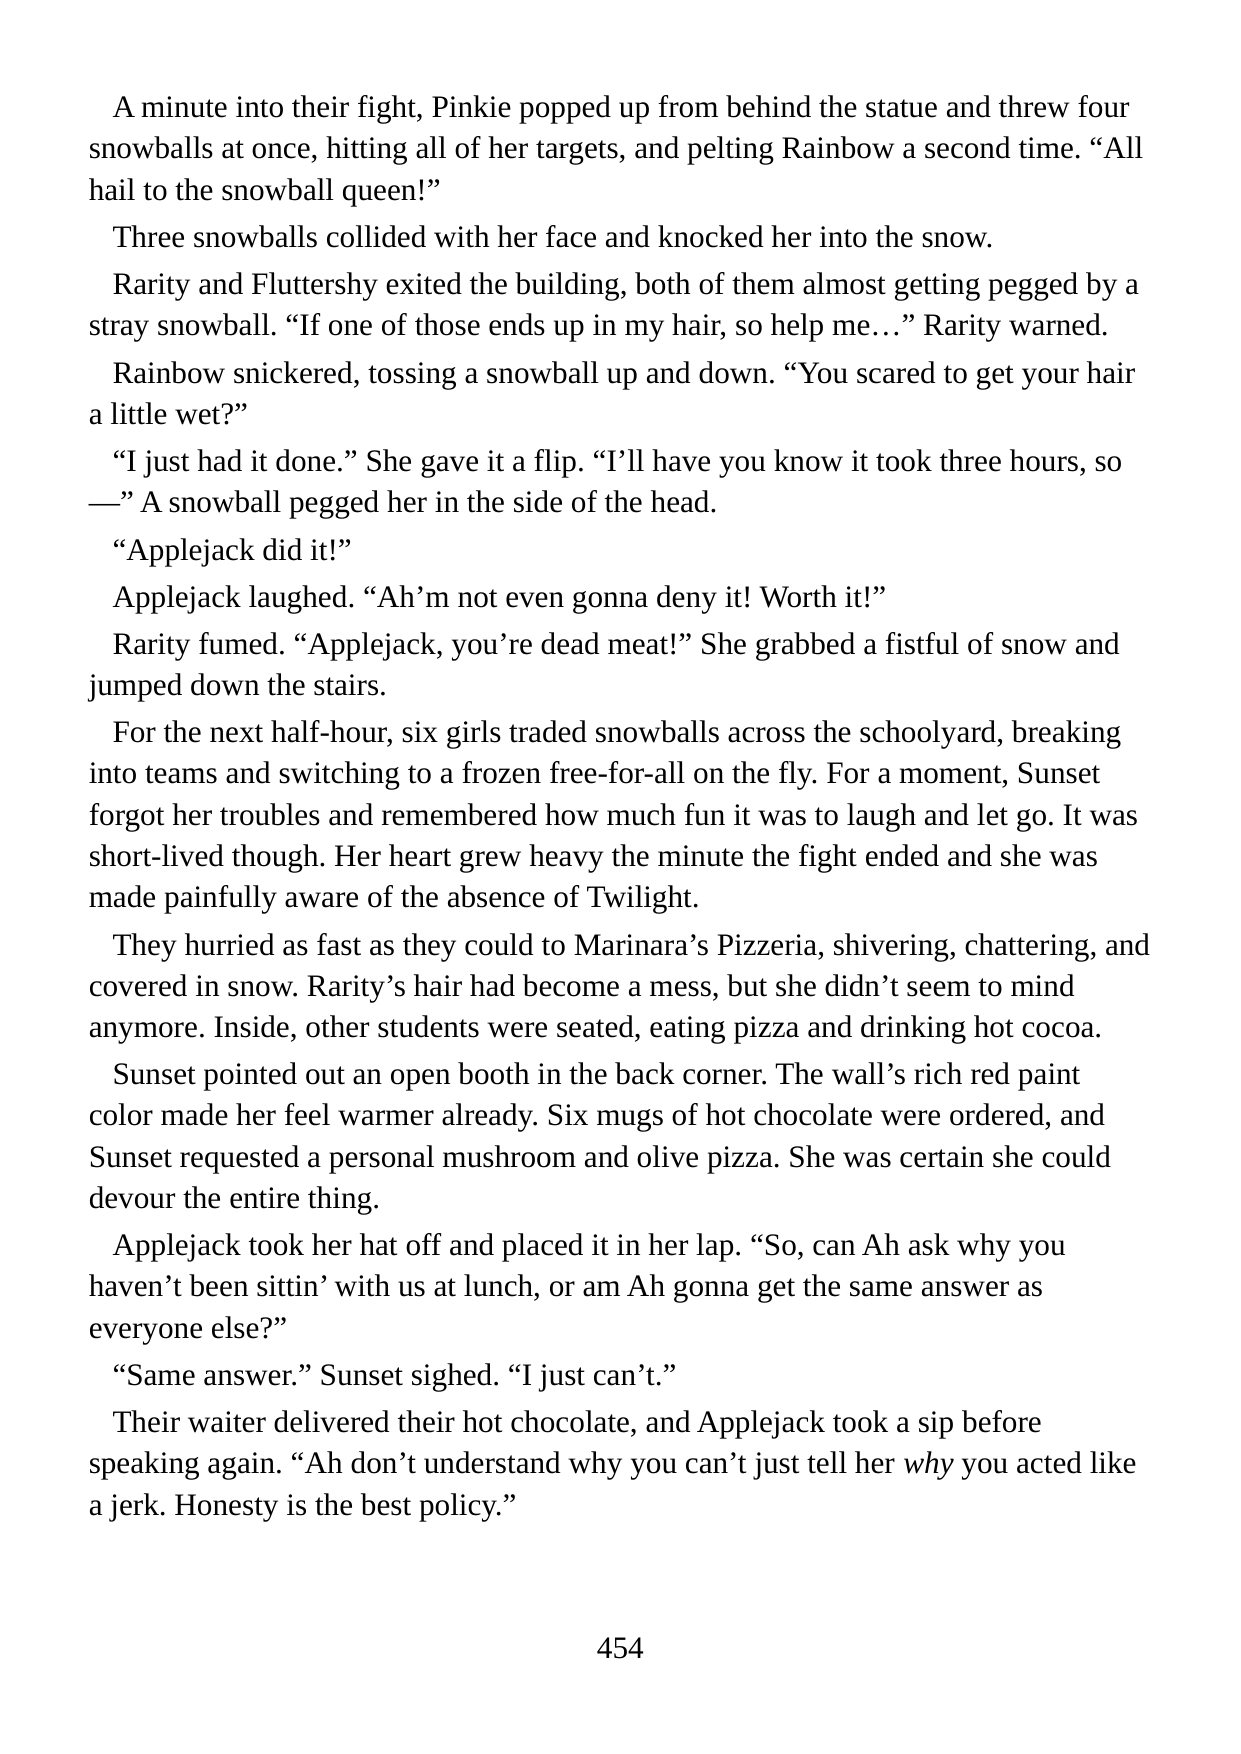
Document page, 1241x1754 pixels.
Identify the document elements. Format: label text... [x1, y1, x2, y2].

text Rainbow snickered, tossing a snowball up and down. “You scared to get your hair a little wet?” [88, 354, 1152, 431]
text Three snowballs collided with her face and knocked her into the snow. [88, 218, 1152, 254]
text Rarity fumed. “Applejack, you’re dead meat!” She grabbed a fistful of snow and jumped down the stairs. [88, 625, 1152, 702]
text For the next half-hour, six girls traded snowballs across the schoolyard, breaking into teams and switching to a frozen free-for-all on the fly. For a moment, Sunset forgot her troubles and remembered how much fun it was to laugh and let go. It was short-lived though. Her heart grew heavy the minute the fight ended and she was made painfully aware of the absence of Twilight. [88, 713, 1152, 914]
text Rarity and Fluttershy exited the building, both of them almost getting pegged by a stray snowball. “If one of those ends up in my hair, so help me…” Rarity warned. [88, 265, 1152, 343]
text They hurried as fast as they could to Marinara’s Pizzeria, shivering, chattering, and covered in snow. Rarity’s hair had become a mess, but she didn’t seem to mind anymore. Inside, other students were seated, eating pizza and drinking hot cocoa. [88, 926, 1152, 1044]
text Applejack laughed. “Ah’m not even gonna deny it! Worth it!” [88, 578, 1152, 614]
text “Applejack did it!” [88, 531, 1152, 567]
text “I just had it done.” She gave it a flip. “I’ll have you know it took three hours, so—” A snowball pegged her in the side of the head. [88, 442, 1152, 519]
text Their waiter delivered their hot chocolate, and Applejack took a sip before speaking again. “Ah don’t understand why you can’t just tell her why you acted like a jerk. Honesty is the best policy.” [88, 1403, 1152, 1522]
text Applejack took her hat off and placed it in her lap. “So, can Ah ask why you haven’t been sittin’ with us at lunch, or am Ah gonna get the same answer as everyone else?” [88, 1226, 1152, 1345]
text Sunset pointed out an open booth in the back corner. The wall’s rich red paint color made her feel warmer already. Six mugs of hot chocolate were ordered, and Sunset requested a personal mushroom and olive pizza. She was certain she could devour the entire thing. [88, 1055, 1152, 1215]
text A minute into their fight, Pinkie popped up from behind the statue and threw four snowballs at once, hitting all of her targets, and pelting Rainbow a second time. “All hail to the snowball queen!” [88, 88, 1152, 207]
text “Same answer.” Sunset sighed. “I just can’t.” [88, 1356, 1152, 1392]
